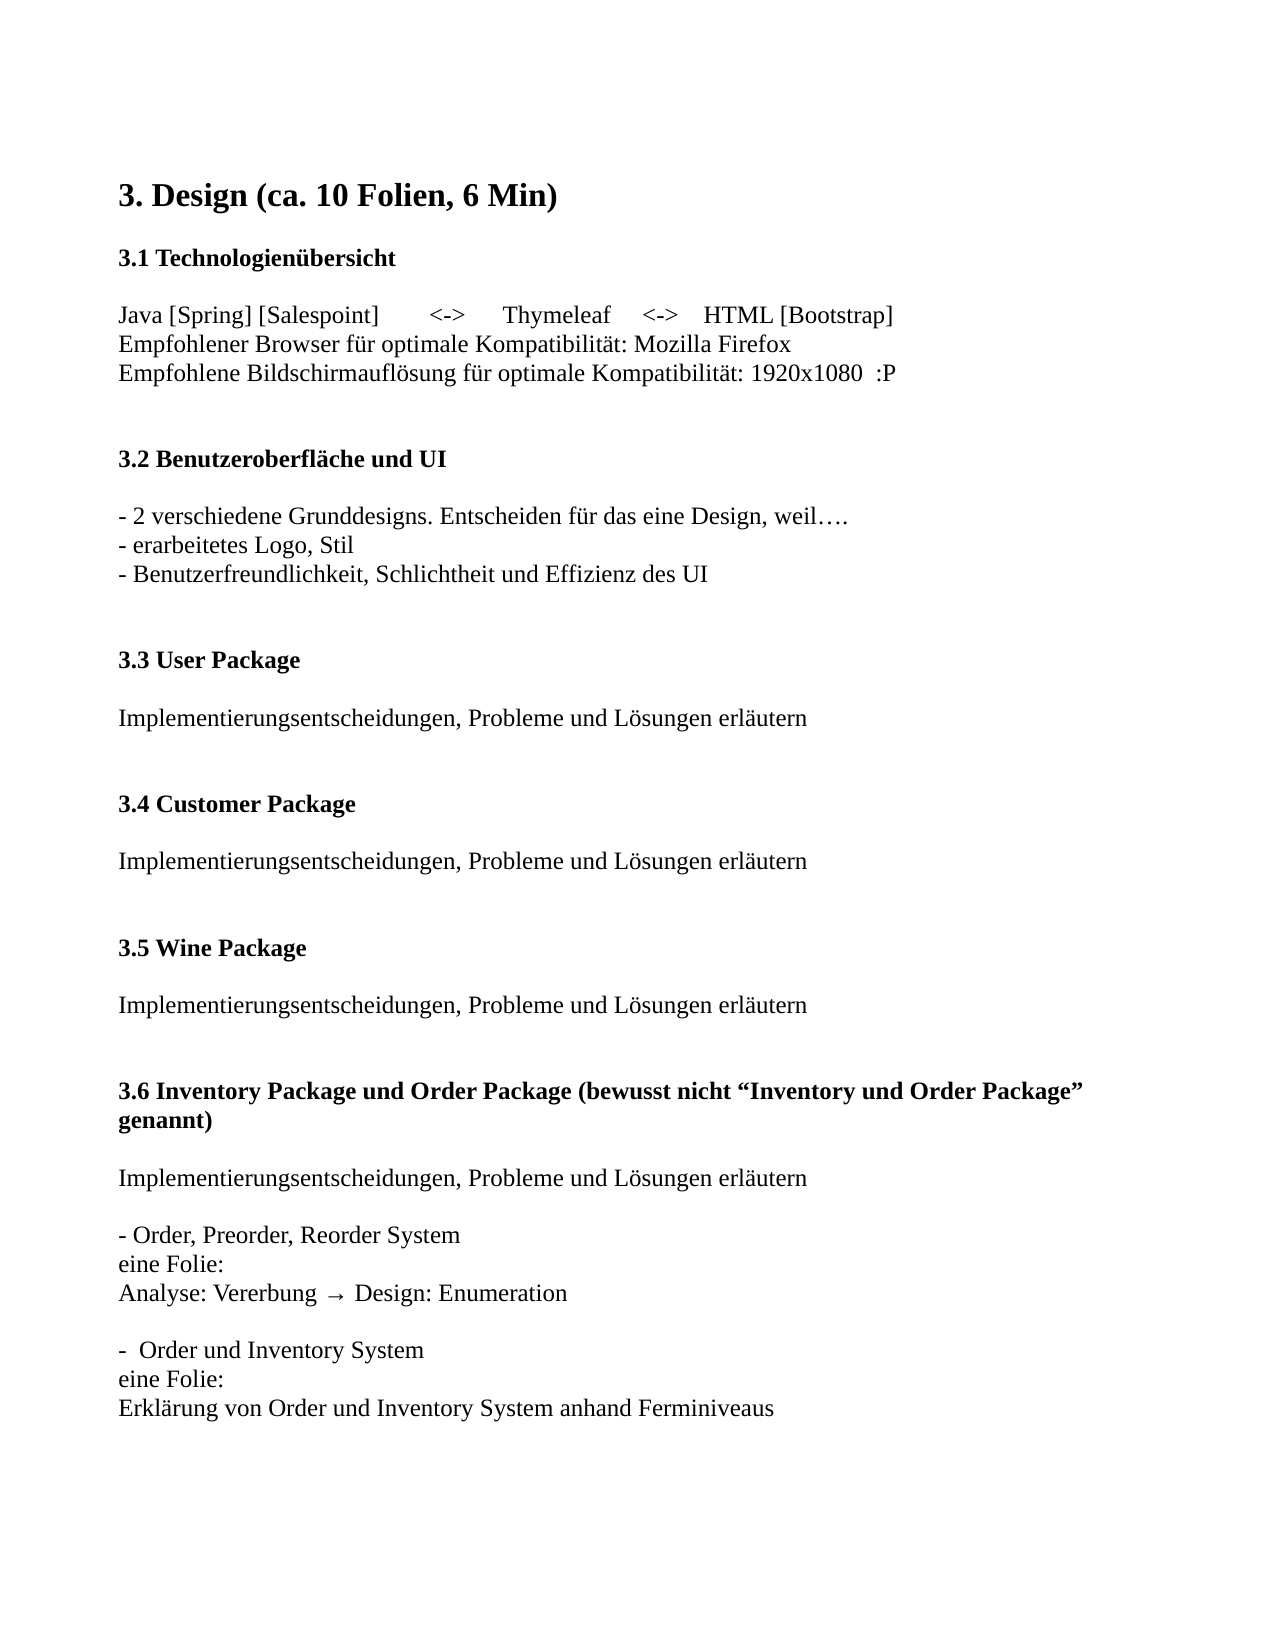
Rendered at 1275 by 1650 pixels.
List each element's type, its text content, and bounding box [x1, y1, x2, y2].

text Java [Spring] [Salespoint] <-> Thymeleaf <-> HTML [Bootstrap] [118, 300, 1157, 329]
text - 2 verschiedene Grunddesigns. Entscheiden für das eine Design, weil…. [118, 501, 1157, 530]
text Implementierungsentscheidungen, Probleme und Lösungen erläutern [118, 703, 1157, 731]
text eine Folie: [118, 1249, 1157, 1278]
text 3. Design (ca. 10 Folien, 6 Min) [118, 176, 1157, 214]
text - Order, Preorder, Reorder System [118, 1220, 1157, 1249]
text Empfohlene Bildschirmauflösung für optimale Kompatibilität: 1920x1080 :P [118, 358, 1157, 386]
text 3.4 Customer Package [118, 789, 1157, 818]
text Empfohlener Browser für optimale Kompatibilität: Mozilla Firefox [118, 329, 1157, 358]
text 3.3 User Package [118, 645, 1157, 674]
text Implementierungsentscheidungen, Probleme und Lösungen erläutern [118, 1163, 1157, 1191]
text Analyse: Vererbung → Design: Enumeration [118, 1278, 1157, 1306]
text 3.6 Inventory Package und Order Package (bewusst nicht “Inventory und Order Package” genannt) [118, 1076, 1157, 1134]
text 3.5 Wine Package [118, 933, 1157, 961]
text 3.2 Benutzeroberfläche und UI [118, 444, 1157, 473]
text - Order und Inventory System [118, 1335, 1157, 1364]
text eine Folie: [118, 1364, 1157, 1393]
text Implementierungsentscheidungen, Probleme und Lösungen erläutern [118, 990, 1157, 1019]
text Erklärung von Order und Inventory System anhand Ferminiveaus [118, 1393, 1157, 1421]
text 3.1 Technologienübersicht [118, 243, 1157, 271]
text - erarbeitetes Logo, Stil [118, 530, 1157, 559]
text Implementierungsentscheidungen, Probleme und Lösungen erläutern [118, 846, 1157, 875]
text - Benutzerfreundlichkeit, Schlichtheit und Effizienz des UI [118, 559, 1157, 588]
